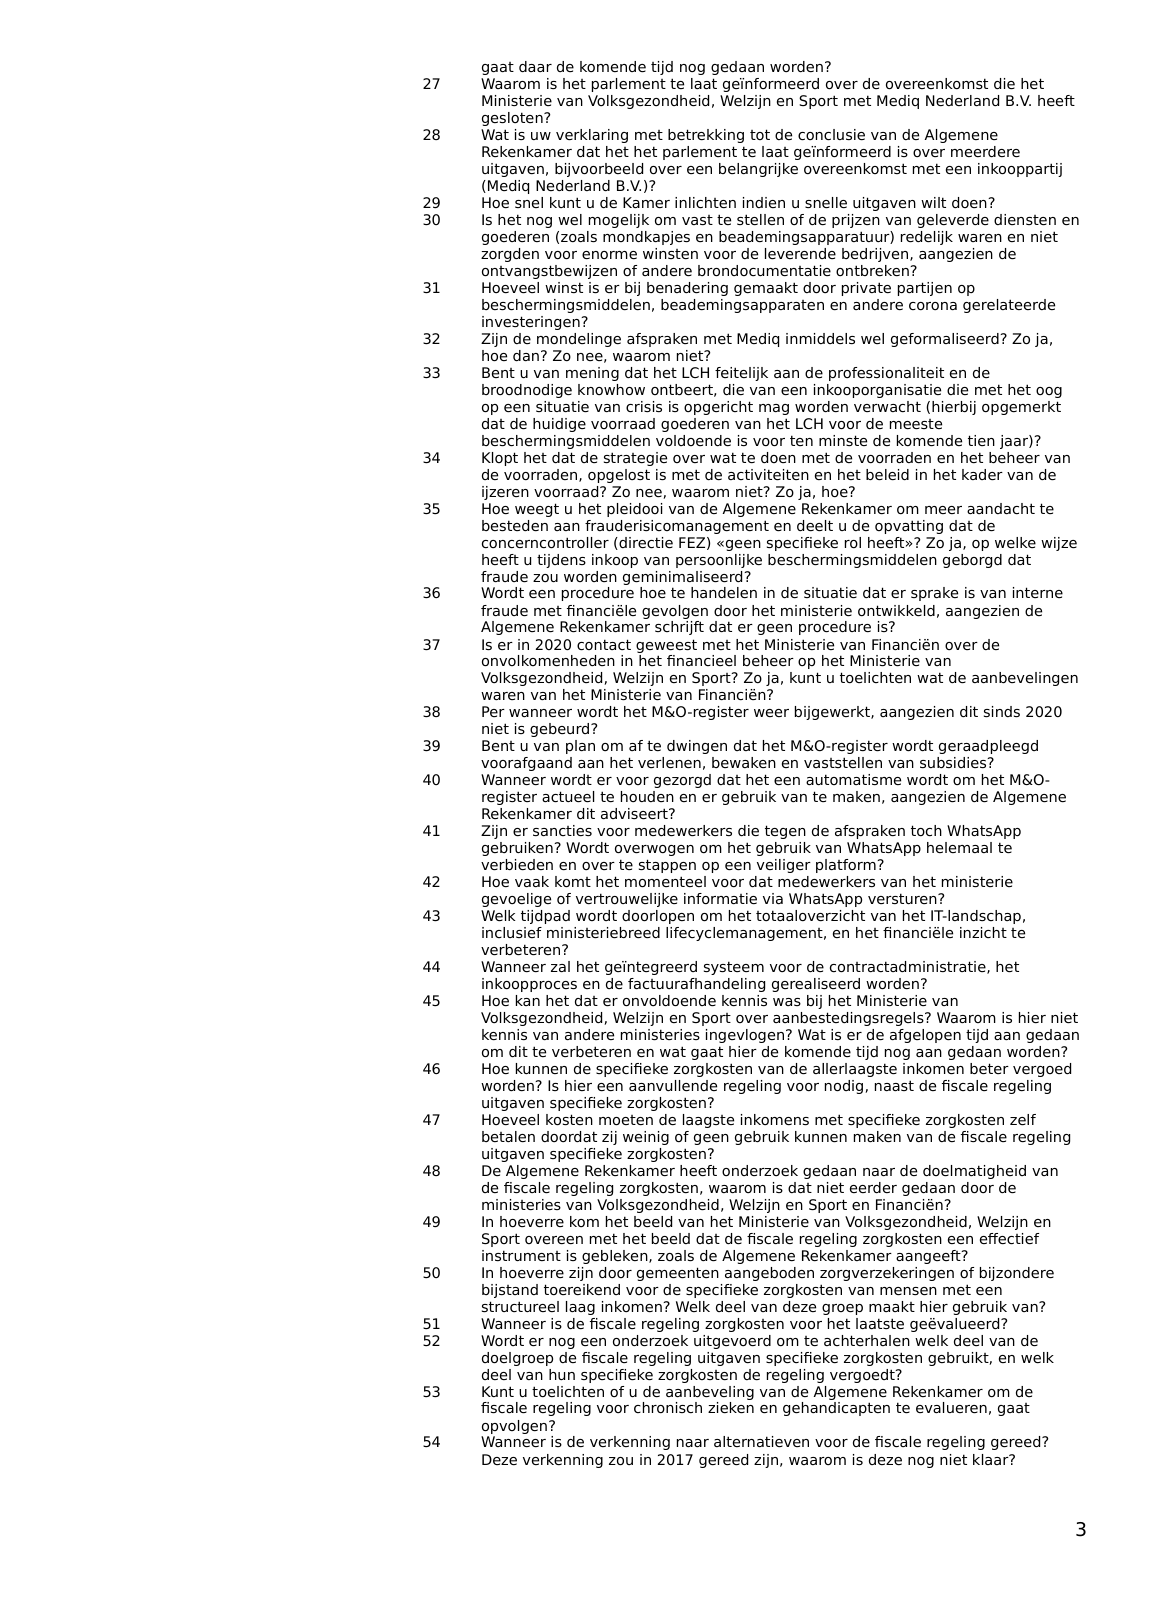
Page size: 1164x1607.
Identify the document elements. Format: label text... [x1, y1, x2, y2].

table_cell Hoe snel kunt u de Kamer inlichten indien u snelle uitgaven wilt doen? [475, 195, 1087, 212]
table_cell Hoe kan het dat er onvoldoende kennis was bij het Ministerie van Volksgezondheid, Welzijn en Sport over aanbestedingsregels? Waarom is hier niet kennis van andere ministeries ingevlogen? Wat is er de afgelopen tijd aan gedaan om dit te verbeteren en wat gaat hier de komende tijd nog aan gedaan worden? [475, 993, 1087, 1061]
table_cell Zijn de mondelinge afspraken met Mediq inmiddels wel geformaliseerd? Zo ja, hoe dan? Zo nee, waarom niet? [475, 331, 1087, 365]
table_cell Hoe kunnen de specifieke zorgkosten van de allerlaagste inkomen beter vergoed worden? Is hier een aanvullende regeling voor nodig, naast de fiscale regeling uitgaven specifieke zorgkosten? [475, 1061, 1087, 1112]
table_cell Is het nog wel mogelijk om vast te stellen of de prijzen van geleverde diensten en goederen (zoals mondkapjes en beademingsapparatuur) redelijk waren en niet zorgden voor enorme winsten voor de leverende bedrijven, aangezien de ontvangstbewijzen of andere brondocumentatie ontbreken? [475, 212, 1087, 280]
table_cell Wat is uw verklaring met betrekking tot de conclusie van de Algemene Rekenkamer dat het het parlement te laat geïnformeerd is over meerdere uitgaven, bijvoorbeeld over een belangrijke overeenkomst met een inkooppartij (Mediq Nederland B.V.)? [475, 127, 1087, 195]
table_cell 45 [422, 993, 475, 1061]
table_cell Hoeveel winst is er bij benadering gemaakt door private partijen op beschermingsmiddelen, beademingsapparaten en andere corona gerelateerde investeringen? [475, 280, 1087, 331]
table_cell Bent u van mening dat het LCH feitelijk aan de professionaliteit en de broodnodige knowhow ontbeert, die van een inkooporganisatie die met het oog op een situatie van crisis is opgericht mag worden verwacht (hierbij opgemerkt dat de huidige voorraad goederen van het LCH voor de meeste beschermingsmiddelen voldoende is voor ten minste de komende tien jaar)? [475, 365, 1087, 449]
table_cell 37 [422, 636, 475, 704]
table_cell 38 [422, 704, 475, 738]
table_cell 30 [422, 212, 475, 280]
table_cell 53 [422, 1384, 475, 1434]
table_cell 51 [422, 1316, 475, 1332]
table_cell Wordt een procedure hoe te handelen in de situatie dat er sprake is van interne fraude met financiële gevolgen door het ministerie ontwikkeld, aangezien de Algemene Rekenkamer schrijft dat er geen procedure is? [475, 585, 1087, 636]
table_cell 52 [422, 1333, 475, 1383]
table_cell In hoeverre zijn door gemeenten aangeboden zorgverzekeringen of bijzondere bijstand toereikend voor de specifieke zorgkosten van mensen met een structureel laag inkomen? Welk deel van deze groep maakt hier gebruik van? [475, 1265, 1087, 1316]
table_cell Hoe weegt u het pleidooi van de Algemene Rekenkamer om meer aandacht te besteden aan frauderisicomanagement en deelt u de opvatting dat de concerncontroller (directie FEZ) «geen specifieke rol heeft»? Zo ja, op welke wijze heeft u tijdens inkoop van persoonlijke beschermingsmiddelen geborgd dat fraude zou worden geminimaliseerd? [475, 501, 1087, 585]
table_cell In hoeverre kom het beeld van het Ministerie van Volksgezondheid, Welzijn en Sport overeen met het beeld dat de fiscale regeling zorgkosten een effectief instrument is gebleken, zoals de Algemene Rekenkamer aangeeft? [475, 1214, 1087, 1264]
table_cell De Algemene Rekenkamer heeft onderzoek gedaan naar de doelmatigheid van de fiscale regeling zorgkosten, waarom is dat niet eerder gedaan door de ministeries van Volksgezondheid, Welzijn en Sport en Financiën? [475, 1163, 1087, 1214]
table_cell Is er in 2020 contact geweest met het Ministerie van Financiën over de onvolkomenheden in het financieel beheer op het Ministerie van Volksgezondheid, Welzijn en Sport? Zo ja, kunt u toelichten wat de aanbevelingen waren van het Ministerie van Financiën? [475, 636, 1087, 704]
table_cell Hoe vaak komt het momenteel voor dat medewerkers van het ministerie gevoelige of vertrouwelijke informatie via WhatsApp versturen? [475, 874, 1087, 908]
table_cell Klopt het dat de strategie over wat te doen met de voorraden en het beheer van de voorraden, opgelost is met de activiteiten en het beleid in het kader van de ijzeren voorraad? Zo nee, waarom niet? Zo ja, hoe? [475, 450, 1087, 501]
table_cell Wanneer is de verkenning naar alternatieven voor de fiscale regeling gereed? Deze verkenning zou in 2017 gereed zijn, waarom is deze nog niet klaar? [475, 1434, 1087, 1468]
table_cell 46 [422, 1061, 475, 1112]
table_cell 44 [422, 959, 475, 993]
table_cell Per wanneer wordt het M&O-register weer bijgewerkt, aangezien dit sinds 2020 niet is gebeurd? [475, 704, 1087, 738]
table_cell gaat daar de komende tijd nog gedaan worden? [475, 59, 1087, 76]
table_cell Hoeveel kosten moeten de laagste inkomens met specifieke zorgkosten zelf betalen doordat zij weinig of geen gebruik kunnen maken van de fiscale regeling uitgaven specifieke zorgkosten? [475, 1112, 1087, 1163]
table_cell 34 [422, 450, 475, 501]
table_cell [422, 59, 475, 76]
table_cell 54 [422, 1434, 475, 1468]
table_cell 35 [422, 501, 475, 585]
table_cell Zijn er sancties voor medewerkers die tegen de afspraken toch WhatsApp gebruiken? Wordt overwogen om het gebruik van WhatsApp helemaal te verbieden en over te stappen op een veiliger platform? [475, 823, 1087, 874]
table_cell 40 [422, 772, 475, 823]
table_cell Welk tijdpad wordt doorlopen om het totaaloverzicht van het IT-landschap, inclusief ministeriebreed lifecyclemanagement, en het financiële inzicht te verbeteren? [475, 908, 1087, 959]
table_cell 36 [422, 585, 475, 636]
table_cell 32 [422, 331, 475, 365]
table_cell 49 [422, 1214, 475, 1264]
table_cell 33 [422, 365, 475, 449]
table_cell 50 [422, 1265, 475, 1316]
table_cell 47 [422, 1112, 475, 1163]
table_cell Wordt er nog een onderzoek uitgevoerd om te achterhalen welk deel van de doelgroep de fiscale regeling uitgaven specifieke zorgkosten gebruikt, en welk deel van hun specifieke zorgkosten de regeling vergoedt? [475, 1333, 1087, 1383]
table_cell 43 [422, 908, 475, 959]
table_cell Bent u van plan om af te dwingen dat het M&O-register wordt geraadpleegd voorafgaand aan het verlenen, bewaken en vaststellen van subsidies? [475, 738, 1087, 772]
table_cell 42 [422, 874, 475, 908]
table_cell Kunt u toelichten of u de aanbeveling van de Algemene Rekenkamer om de fiscale regeling voor chronisch zieken en gehandicapten te evalueren, gaat opvolgen? [475, 1384, 1087, 1434]
table_cell Wanneer zal het geïntegreerd systeem voor de contractadministratie, het inkoopproces en de factuurafhandeling gerealiseerd worden? [475, 959, 1087, 993]
table_cell Waarom is het parlement te laat geïnformeerd over de overeenkomst die het Ministerie van Volksgezondheid, Welzijn en Sport met Mediq Nederland B.V. heeft gesloten? [475, 76, 1087, 127]
table_cell 29 [422, 195, 475, 212]
table_cell 27 [422, 76, 475, 127]
table_cell Wanneer wordt er voor gezorgd dat het een automatisme wordt om het M&O-register actueel te houden en er gebruik van te maken, aangezien de Algemene Rekenkamer dit adviseert? [475, 772, 1087, 823]
table_cell Wanneer is de fiscale regeling zorgkosten voor het laatste geëvalueerd? [475, 1316, 1087, 1332]
table_cell 48 [422, 1163, 475, 1214]
table_cell 28 [422, 127, 475, 195]
table_cell 39 [422, 738, 475, 772]
table_cell 31 [422, 280, 475, 331]
table_cell 41 [422, 823, 475, 874]
